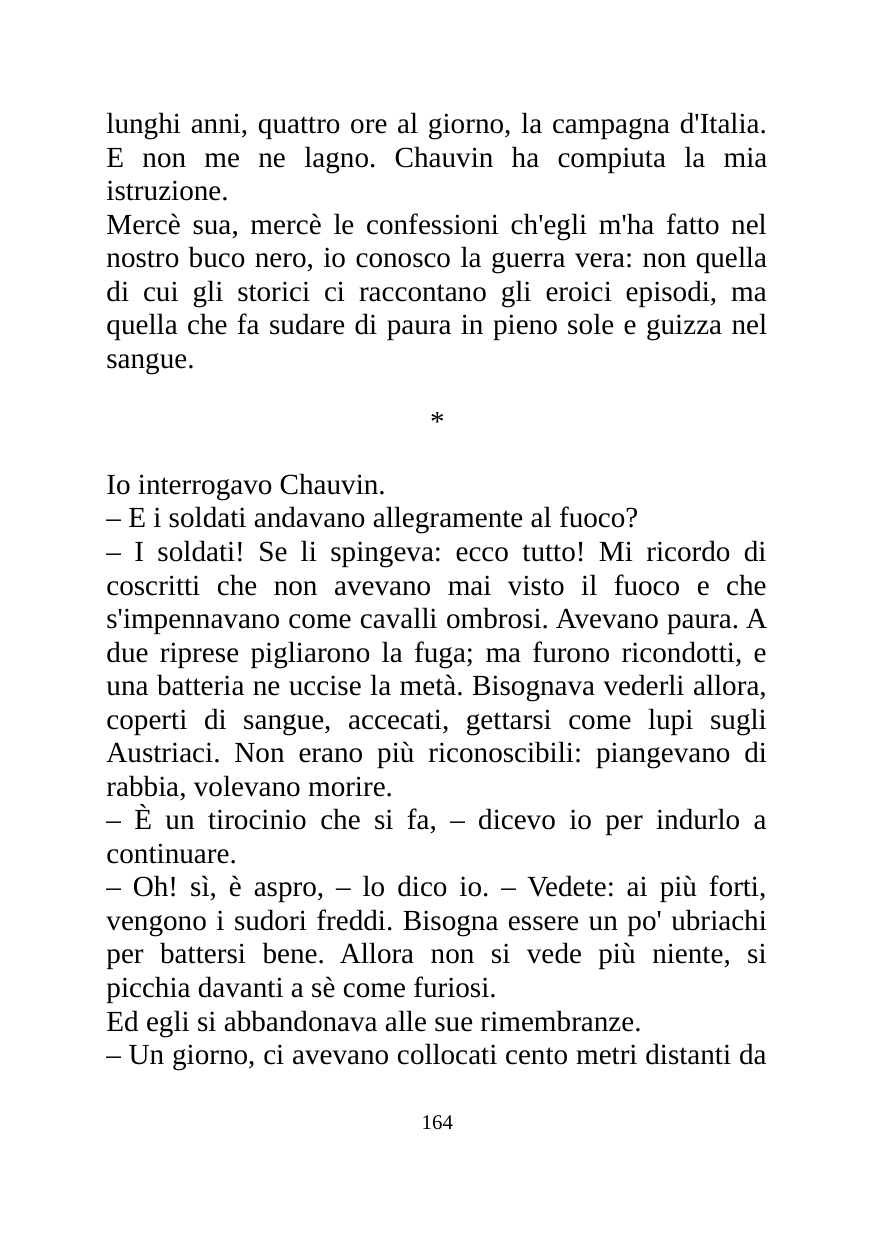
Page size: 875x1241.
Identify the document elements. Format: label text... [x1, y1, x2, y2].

text Io interrogavo Chauvin. [106, 467, 768, 501]
text * [106, 404, 768, 438]
text – E i soldati andavano allegramente al fuoco? [106, 501, 768, 534]
text – Un giorno, ci avevano collocati cento metri distanti da [106, 1037, 768, 1071]
text – È un tirocinio che si fa, – dicevo io per indurlo a continuare. [106, 802, 768, 869]
text – I soldati! Se li spingeva: ecco tutto! Mi ricordo di coscritti che non avevano mai visto il fuoco e che s'impennavano come cavalli ombrosi. Avevano paura. A due riprese pigliarono la fuga; ma furono ricondotti, e una batteria ne uccise la metà. Bisognava vederli allora, coperti di sangue, accecati, gettarsi come lupi sugli Austriaci. Non erano più riconoscibili: piangevano di rabbia, volevano morire. [106, 534, 768, 802]
text lunghi anni, quattro ore al giorno, la campagna d'Italia. E non me ne lagno. Chauvin ha compiuta la mia istruzione. [106, 106, 768, 207]
text Ed egli si abbandonava alle sue rimembranze. [106, 1004, 768, 1037]
text – Oh! sì, è aspro, – lo dico io. – Vedete: ai più forti, vengono i sudori freddi. Bisogna essere un po' ubriachi per battersi bene. Allora non si vede più niente, si picchia davanti a sè come furiosi. [106, 869, 768, 1004]
text Mercè sua, mercè le confessioni ch'egli m'ha fatto nel nostro buco nero, io conosco la guerra vera: non quella di cui gli storici ci raccontano gli eroici episodi, ma quella che fa sudare di paura in pieno sole e guizza nel sangue. [106, 207, 768, 374]
